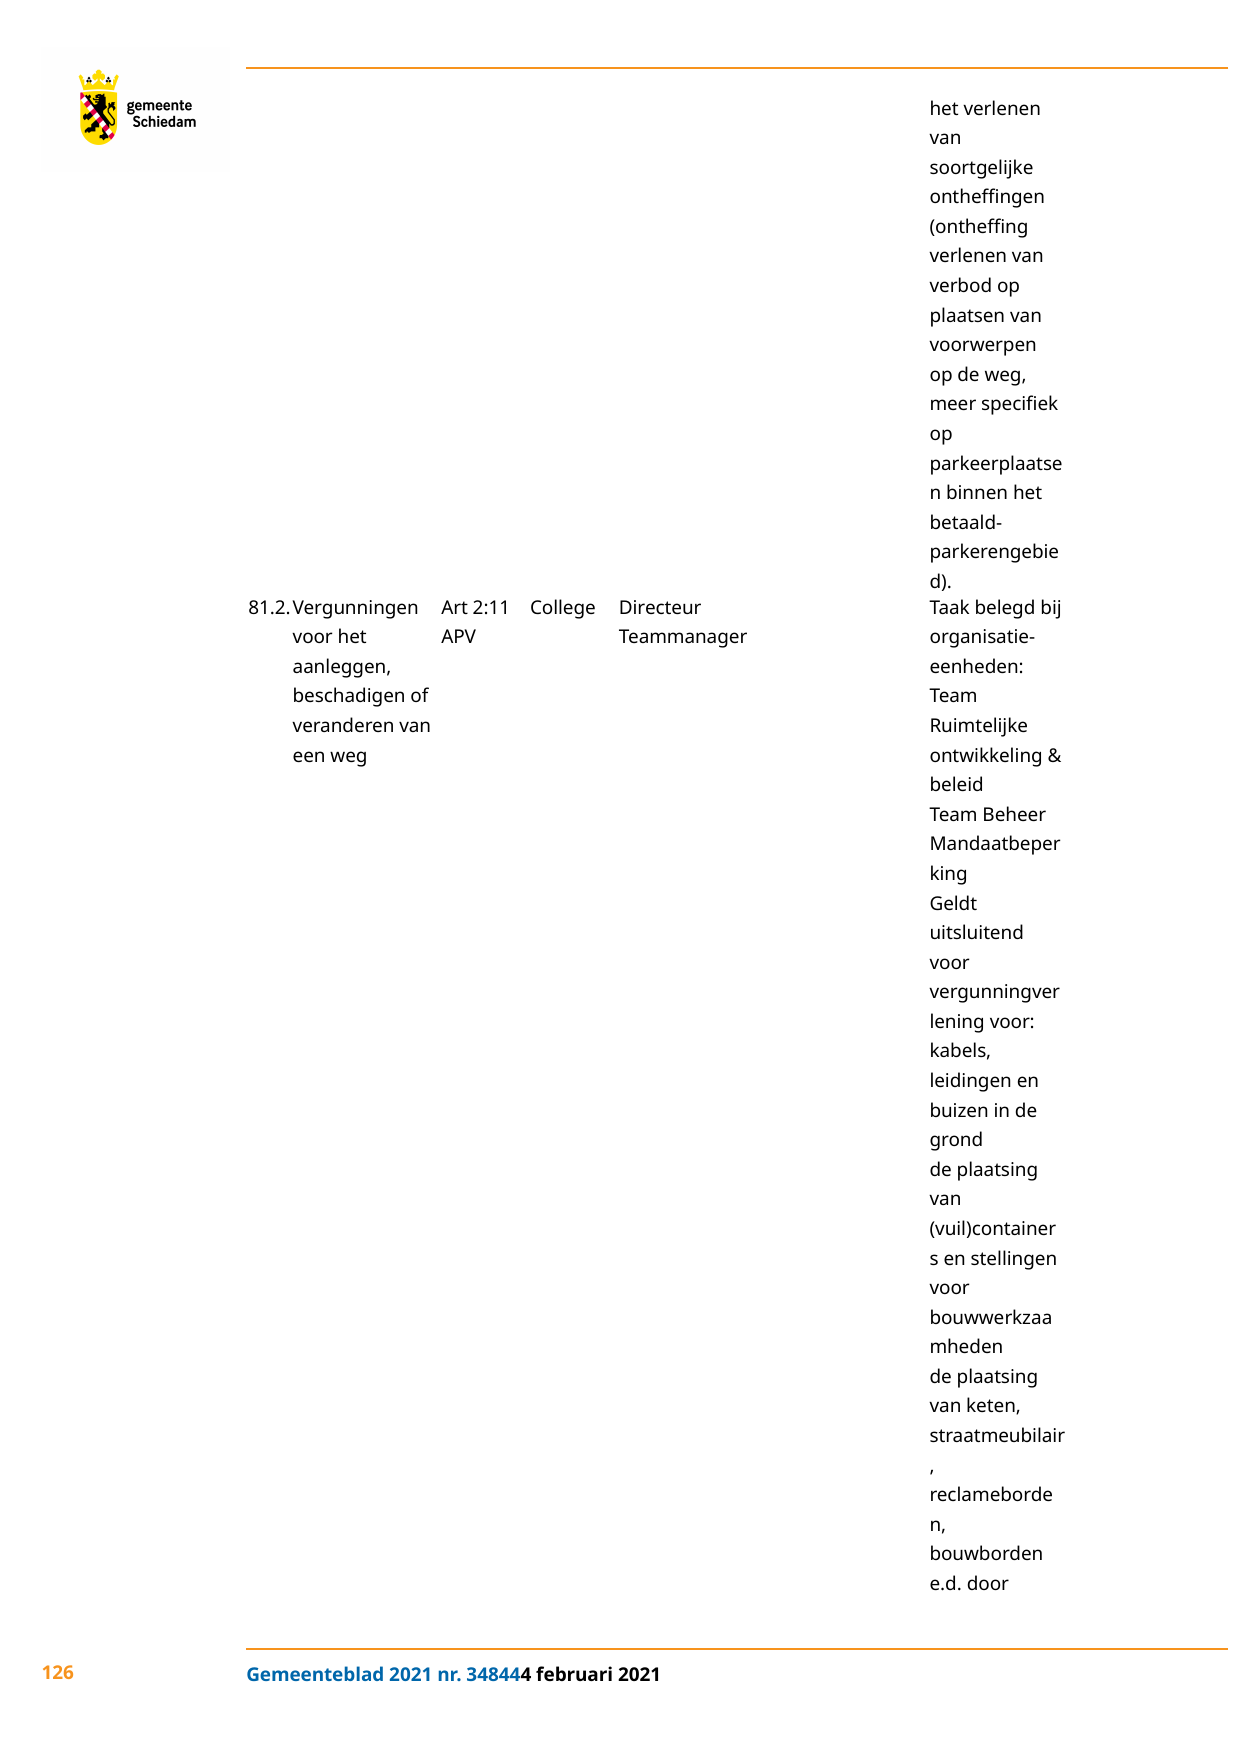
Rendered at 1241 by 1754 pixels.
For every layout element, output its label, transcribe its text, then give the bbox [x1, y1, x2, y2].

table_cell Directeur Teammanager [619, 594, 796, 1596]
table_cell [530, 95, 619, 594]
table_cell [248, 95, 292, 594]
table_cell College [530, 594, 619, 1596]
table_cell [441, 95, 530, 594]
table_cell Art 2:11 APV [441, 594, 530, 1596]
picture [41, 47, 231, 172]
table_cell [293, 95, 441, 594]
table_cell Taak belegd bij organisatie-eenheden: Team Ruimtelijke ontwikkeling & beleid Team Beheer Mandaatbeperking Geldt uitsluitend voor vergunningverlening voor: kabels, leidingen en buizen in de grond de plaatsing van (vuil)containers en stellingen voor bouwwerkzaamheden de plaatsing van keten, straatmeubilair, reclameborden, bouwborden e.d. door [929, 594, 1063, 1596]
table_cell het verlenen van soortgelijke ontheffingen (ontheffing verlenen van verbod op plaatsen van voorwerpen op de weg, meer specifiek op parkeerplaatsen binnen het betaald-parkerengebied). [929, 95, 1063, 594]
table_cell Vergunningen voor het aanleggen, beschadigen of veranderen van een weg [293, 594, 441, 1596]
table_cell [619, 95, 796, 594]
table_cell [796, 594, 929, 1596]
table_cell 81.2. [248, 594, 292, 1596]
table_cell [796, 95, 929, 594]
